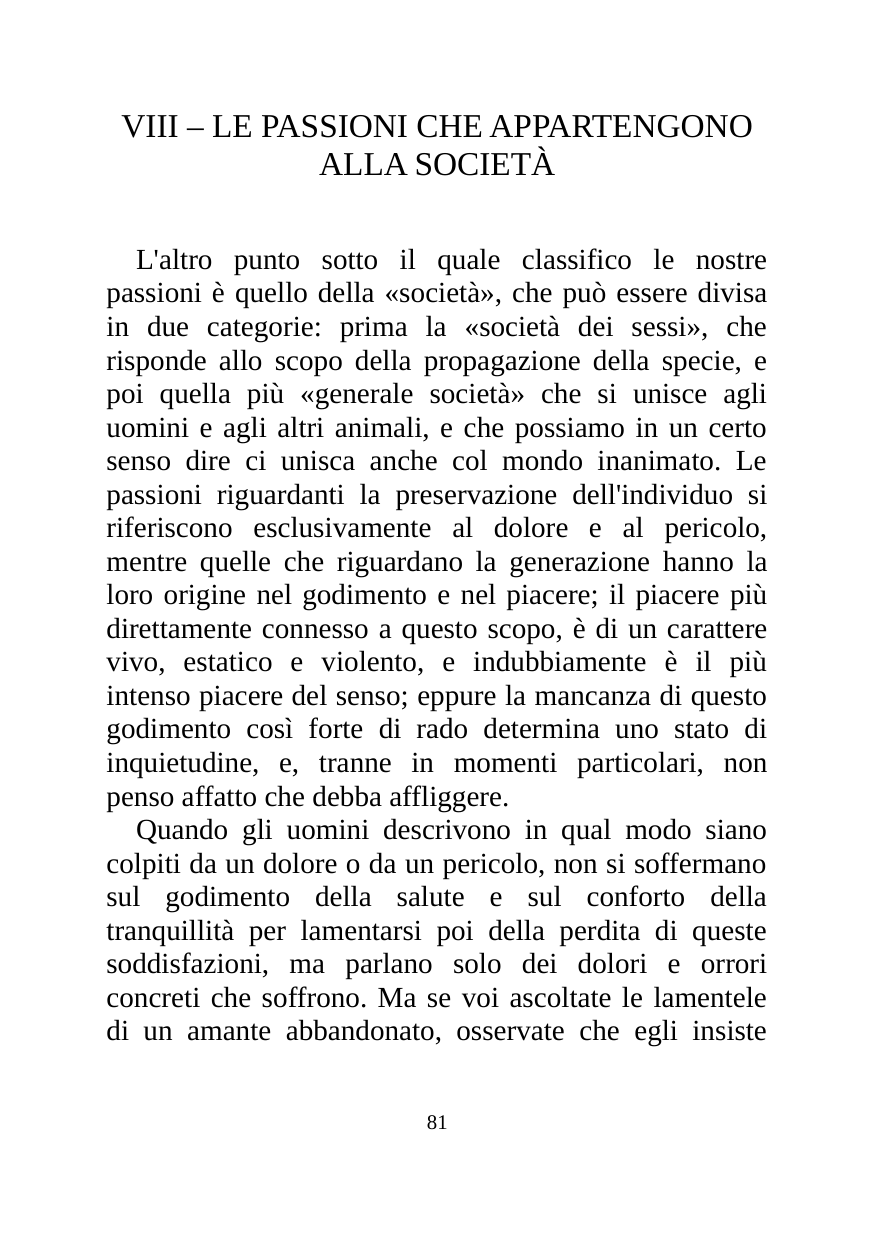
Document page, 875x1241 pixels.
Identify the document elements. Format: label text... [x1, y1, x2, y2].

subtitle VIII – LE PASSIONI CHE APPARTENGONO ALLA SOCIETÀ [106, 106, 768, 183]
text Quando gli uomini descrivono in qual modo siano colpiti da un dolore o da un pericolo, non si soffermano sul godimento della salute e sul conforto della tranquillità per lamentarsi poi della perdita di queste soddisfazioni, ma parlano solo dei dolori e orrori concreti che soffrono. Ma se voi ascoltate le lamentele di un amante abbandonato, osservate che egli insiste [106, 812, 768, 1047]
text L'altro punto sotto il quale classifico le nostre passioni è quello della «società», che può essere divisa in due categorie: prima la «società dei sessi», che risponde allo scopo della propagazione della specie, e poi quella più «generale società» che si unisce agli uomini e agli altri animali, e che possiamo in un certo senso dire ci unisca anche col mondo inanimato. Le passioni riguardanti la preservazione dell'individuo si riferiscono esclusivamente al dolore e al pericolo, mentre quelle che riguardano la generazione hanno la loro origine nel godimento e nel piacere; il piacere più direttamente connesso a questo scopo, è di un carattere vivo, estatico e violento, e indubbiamente è il più intenso piacere del senso; eppure la mancanza di questo godimento così forte di rado determina uno stato di inquietudine, e, tranne in momenti particolari, non penso affatto che debba affliggere. [106, 242, 768, 812]
